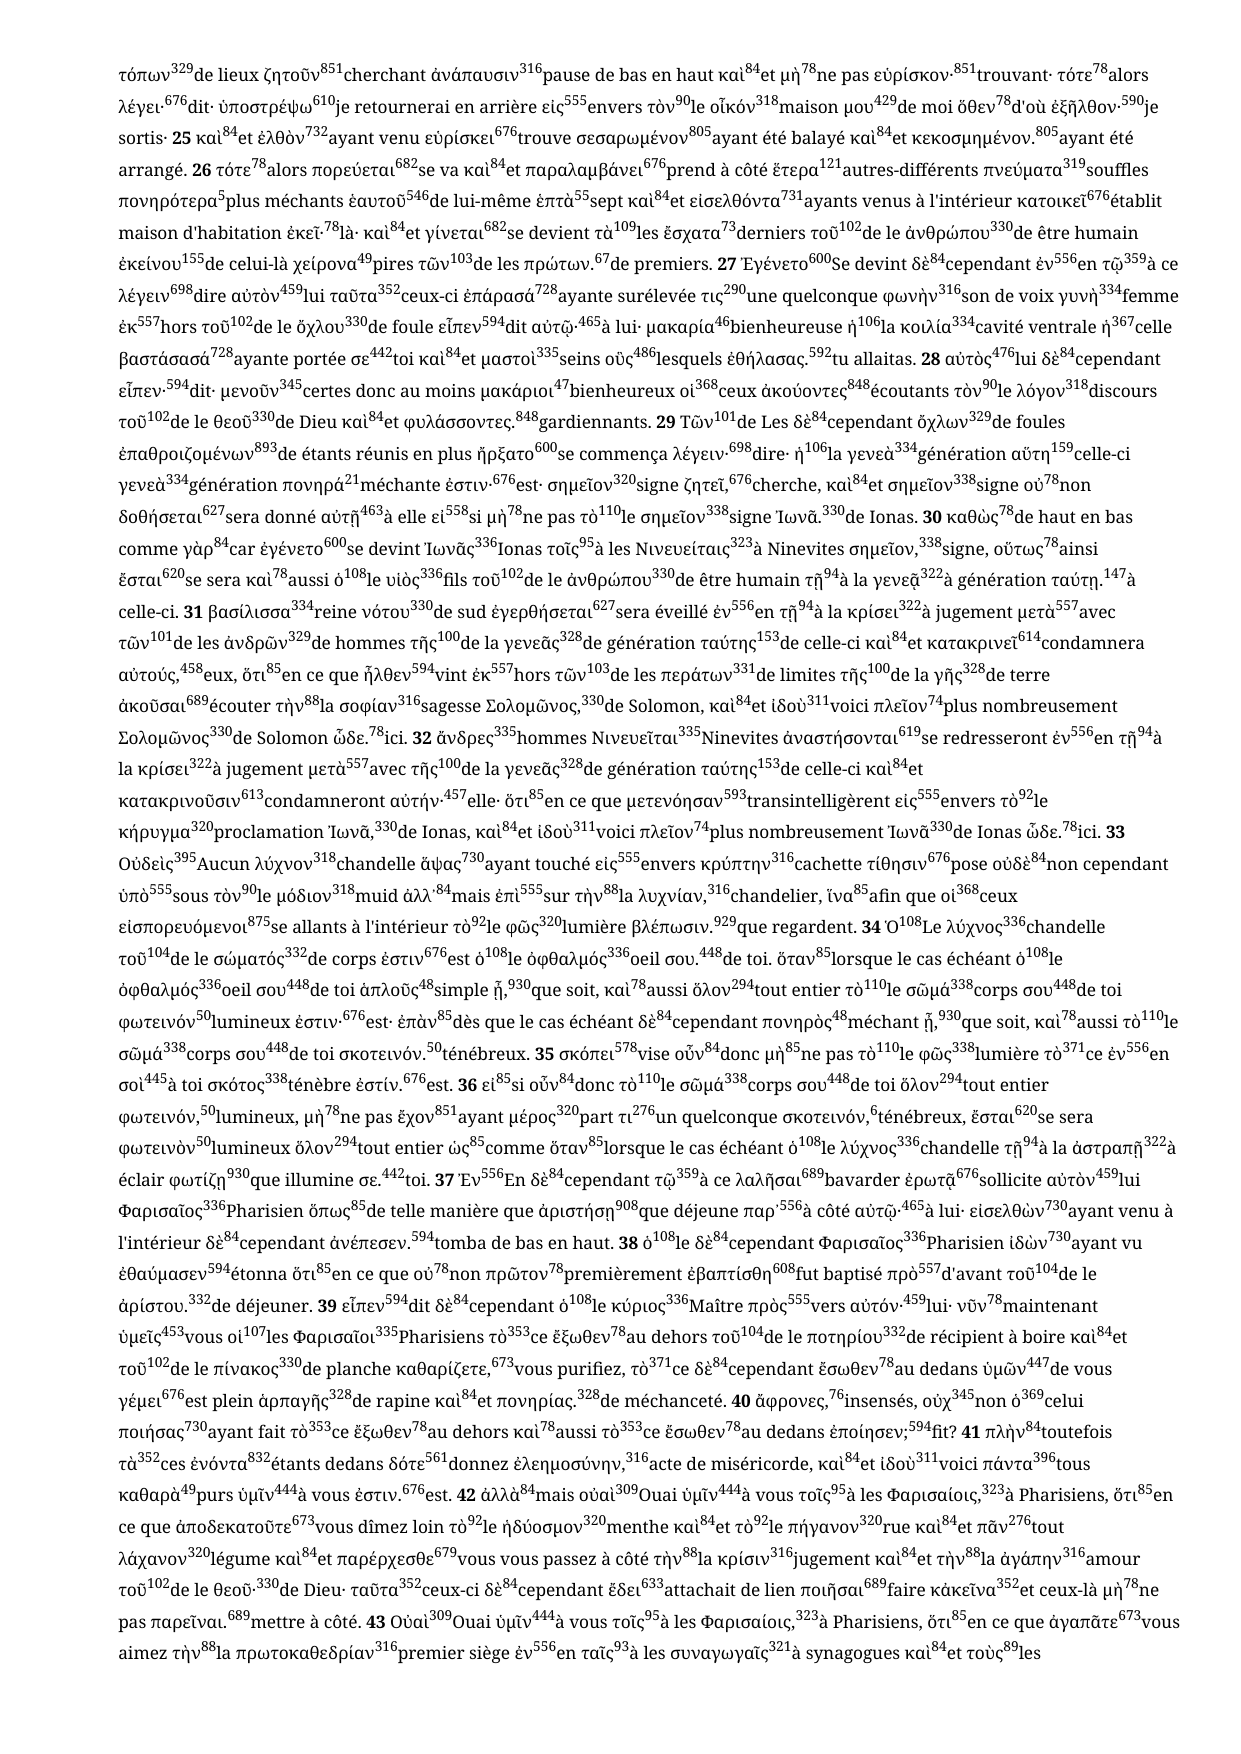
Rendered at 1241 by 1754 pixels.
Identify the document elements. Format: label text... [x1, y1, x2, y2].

text 1 Καὶ84Et ἐγένετο600se devint ἐν556en τῷ359à ce εἶναι698être αὐτὸν459lui ἐν556en τόπῳ324à lieu τινὶ280à un quelconque προσευχόμενον,858se priant, ὡς85comme ἐπαύσατο,600se pausa, εἶπέν594dit τις395un quelconque τῶν101de les μαθητῶν329de disciples αὐτοῦ471de lui πρὸς555vers αὐτόν·459lui· κύριε,342Maître, δίδαξον562enseigne ἡμᾶς421nous προσεύχεσθαι,699se prier, καθὼς78de haut en bas comme καὶ78aussi Ἰωάννης336Ioannes ἐδίδαξεν594enseigna τοὺς89les μαθητὰς317disciples αὐτοῦ.471de lui. 2 εἶπεν594dit δὲ84cependant αὐτοῖς·464à eux· ὅταν85lorsque le cas échéant προσεύχησθε933que vous vous priiez λέγετε·577dites· Πάτερ,342Père, ἁγιασθήτω573soit sanctifié τὸ110le ὄνομά338nom σου·448de toi· ἐλθέτω564vienne ἡ106la βασιλεία334royauté σου·448de toi· 3 τὸν90le ἄρτον318pain ἡμῶν428de nous τὸν90le ἐπιούσιον4supersubstantiel δίδου578donne ἡμῖν424à nous τὸ353ce καθ᾽555selon ἡμέραν·316journée· 4 καὶ84et ἄφες562abandonne ἡμῖν424à nous τὰς87les ἁμαρτίας315péchés ἡμῶν,428de nous, καὶ78aussi γὰρ84car αὐτοὶ519nous-mêmes ἀφίομεν671nous abandonnons παντὶ383à tout ὀφείλοντι837à devant ἡμῖν·424à nous· καὶ84et μὴ78ne pas εἰσενέγκῃς906que tu importes ἡμᾶς421nous εἰς555envers πειρασμόν.318tentation. 5 Καὶ84Et εἶπεν594dit πρὸς555vers αὐτούς·458eux· τίς415quel ἐξ557hors ὑμῶν447de vous ἕξει614aura φίλον54ami καὶ84et πορεύσεται620se ira πρὸς555vers αὐτὸν459lui μεσονυκτίου332de minuit καὶ84et εἴπῃ908que dise αὐτῷ·465à lui· φίλε,77ami, χρῆσόν562prête μοι425à moi τρεῖς183trois ἄρτους,317pains, 6 ἐπειδὴ85parce que donc φίλος72ami μου429de moi παρεγένετο600se devint à côté ἐξ557hors ὁδοῦ328de chemin πρός555vers με422moi καὶ84et οὐκ78non ἔχω672j'ai ὃ489lequel παραθήσω610je poserai à côté αὐτῷ·465à lui· 7 κἀκεῖνος369et celui-là ἔσωθεν78au dedans ἀποκριθεὶς769ayant été répondu εἴπῃ·908que dise· μή78ne pas μοι425à moi κόπους317frappements πάρεχε·578fournis· ἤδη78déjà ἡ106la θύρα334porte κέκλεισται662a été fermé à clef καὶ84et τὰ109les παιδία337jeunes enfants μου429de moi μετ᾽557avec ἐμοῦ429de moi εἰς555envers τὴν88la κοίτην316couche εἰσίν·675sont· οὐ78non δύναμαι678je me puis ἀναστὰς730ayant redressé δοῦναί689donner σοι.445à toi. 8 λέγω672je dis ὑμῖν,444à vous, εἰ85si καὶ78aussi οὐ78non δώσει614donnera αὐτῷ465à lui ἀναστὰς730ayant redressé διὰ555par le fait de τὸ353ce εἶναι698être φίλον33ami αὐτοῦ,471de lui, διά555par le fait de γε345du moins τὴν88la ἀναίδειαν316impudence αὐτοῦ471de lui ἐγερθεὶς769ayant été éveillé δώσει614donnera αὐτῷ465à lui ὅσων500de autant lesquels χρῄζει.676a besoin. 9 Κἀγὼ436Et moi ὑμῖν444à vous λέγω,672je dis, αἰτεῖτε577demandez καὶ84et δοθήσεται627sera donné ὑμῖν,444à vous, ζητεῖτε577cherchez καὶ84et εὑρήσετε,611vous trouverez, κρούετε577toquez καὶ84et ἀνοιγήσεται627sera ouvert ὑμῖν·444à vous· 10 πᾶς292tout γὰρ84car ὁ369celui αἰτῶν849demandant λαμβάνει676prend καὶ84et ὁ369celui ζητῶν849cherchant εὑρίσκει676trouve καὶ84et τῷ357à celui κρούοντι837à toquant ἀνοιγήσεται.627sera ouvert. 11 τίνα402quel δὲ84cependant ἐξ557hors ὑμῶν447de vous τὸν90le πατέρα318père αἰτήσει614demandera ὁ108le υἱὸς336fils ἰχθύν,318poisson, καὶ84et ἀντὶ557en échange ἰχθύος330de poisson ὄφιν318serpent αὐτῷ465à lui ἐπιδώσει;614donnera de surcroît? 12 ἢ84ou καὶ78aussi αἰτήσει614demandera ᾠόν,320oeuf, ἐπιδώσει614donnera de surcroît αὐτῷ465à lui σκορπίον;318scorpion? 13 εἰ85si οὖν84donc ὑμεῖς453vous πονηροὶ47méchants ὑπάρχοντες848subsistants οἴδατε647vous avez su δόματα319dons ἀγαθὰ5bons διδόναι698donner τοῖς97à les τέκνοις325à enfants ὑμῶν,447de vous, πόσῳ407à combien grand? μᾶλλον78davantage ὁ108le πατὴρ336père ὁ505celui ἐξ557hors οὐρανοῦ330de ciel δώσει614donnera πνεῦμα320souffle ἅγιον6saint τοῖς356à ceux αἰτοῦσιν836à demandants αὐτόν.459lui. 14 Καὶ84Et ἦν633était ἐκβάλλων849éjectant δαιμόνιον320démon κωφόν·56sourd muet· ἐγένετο600se devint δὲ84cependant τοῦ104de le δαιμονίου332de démon ἐξελθόντος726de ayant sorti ἐλάλησεν594bavarda ὁ108le κωφὸς72sourd muet καὶ84et ἐθαύμασαν593étonnèrent οἱ107les ὄχλοι.335foules. 15 τινὲς394des quelconques δὲ84cependant ἐξ557hors αὐτῶν470de eux εἶπον·593dirent· ἐν556en Βεελζεβοὺλ324à Beelzeboul τῷ96à le ἄρχοντι324à chef τῶν103de les δαιμονίων331de démons ἐκβάλλει676éjecte τὰ91les δαιμόνια·319démons· 16 ἕτεροι394autres-différents δὲ84cependant πειράζοντες848mettants en tentation σημεῖον320signe ἐξ557hors οὐρανοῦ330de ciel ἐζήτουν632cherchaient παρ᾽557à côté αὐτοῦ.471de lui. 17 αὐτὸς476lui δὲ84cependant εἰδὼς792ayant su αὐτῶν470de eux τὰ91les διανοήματα319pensées traversantes εἶπεν594dit αὐτοῖς·464à eux· πᾶσα290toute βασιλεία334royauté ἐφ᾽555sur ἑαυτὴν533elle-même διαμερισθεῖσα767ayante étée partagée en séparant ἐρημοῦται688est désertifié καὶ84et οἶκος336maison ἐπὶ555sur οἶκον318maison πίπτει.676tombe. 18 εἰ85si δὲ84cependant καὶ78aussi ὁ108le σατανᾶς336Satan ἐφ᾽555sur ἑαυτὸν535lui-même διεμερίσθη,608fut partagé en séparant, πῶς78comment? σταθήσεται627sera dressé ἡ106la βασιλεία334royauté αὐτοῦ;471de lui? ὅτι85en ce que λέγετε673vous dites ἐν556en Βεελζεβοὺλ324à Beelzeboul ἐκβάλλειν698éjecter με422moi τὰ91les δαιμόνια.319démons. 19 εἰ85si δὲ84cependant ἐγὼ436moi ἐν556en Βεελζεβοὺλ324à Beelzeboul ἐκβάλλω672j'éjecte τὰ91les δαιμόνια,319démons, οἱ107les υἱοὶ335fils ὑμῶν447de vous ἐν556en τίνι406à quel ἐκβάλλουσιν;675éjectent? διὰ555par le fait de τοῦτο353celui-ci αὐτοὶ475eux ὑμῶν447de vous κριταὶ335juges ἔσονται.619se seront. 20 εἰ85si δὲ84cependant ἐν556en δακτύλῳ324à doigt θεοῦ330de Dieu ἐγὼ436moi ἐκβάλλω672j'éjecte τὰ91les δαιμόνια,319démons, ἄρα78par conséquent ἔφθασεν594devança ἐφ᾽555sur ὑμᾶς441vous ἡ106la βασιλεία334royauté τοῦ102de le θεοῦ.330de Dieu. 21 ὅταν85lorsque le cas échéant ὁ108le ἰσχυρὸς72tenace καθωπλισμένος822ayant été armé complètement φυλάσσῃ930que gardienne τὴν88la ἑαυτοῦ544de lui-même αὐλήν,316cour, ἐν556en εἰρήνῃ322à paix ἐστὶν676est τὰ370ces ὑπάρχοντα850subsistants αὐτοῦ·471de lui· 22 ἐπὰν85dès que le cas échéant δὲ84cependant ἰσχυρότερος72plus fort αὐτοῦ471de lui ἐπελθὼν730ayant venu sur νικήσῃ908que vainque αὐτόν,459lui, τὴν88la πανοπλίαν316panoplie αὐτοῦ471de lui αἴρει676lève ἐφ᾽556sur ᾗ491à laquelle ἐπεποίθει667avait persuadé καὶ84et τὰ91les σκῦλα319écorchures αὐτοῦ471de lui διαδίδωσιν.676distribue. 23 Ὁ369Celui μὴ78ne pas ὢν849étant μετ᾽557avec ἐμοῦ429de moi κατ᾽557contre ἐμοῦ429de moi ἐστιν,676est, καὶ84et ὁ369celui μὴ78ne pas συνάγων849menant ensemble μετ᾽557avec ἐμοῦ429de moi σκορπίζει.676disperse. 24 Ὅταν85Lorsque le cas échéant δὲ84cependant τὸ110le ἀκάθαρτον25impur πνεῦμα338souffle ἐξέλθῃ908que sorte ἀπὸ557au loin τοῦ102de le ἀνθρώπου,330de être humain, διέρχεται682se passe à travers δι᾽557par ἀνύδρων16de sans eaux τόπων329de lieux ζητοῦν851cherchant ἀνάπαυσιν316pause de bas en haut καὶ84et μὴ78ne pas εὑρίσκον·851trouvant· τότε78alors λέγει·676dit· ὑποστρέψω610je retournerai en arrière εἰς555envers τὸν90le οἶκόν318maison μου429de moi ὅθεν78d'où ἐξῆλθον·590je sortis· 25 καὶ84et ἐλθὸν732ayant venu εὑρίσκει676trouve σεσαρωμένον805ayant été balayé καὶ84et κεκοσμημένον.805ayant été arrangé. 26 τότε78alors πορεύεται682se va καὶ84et παραλαμβάνει676prend à côté ἕτερα121autres-différents πνεύματα319souffles πονηρότερα5plus méchants ἑαυτοῦ546de lui-même ἑπτὰ55sept καὶ84et εἰσελθόντα731ayants venus à l'intérieur κατοικεῖ676établit maison d'habitation ἐκεῖ·78là· καὶ84et γίνεται682se devient τὰ109les ἔσχατα73derniers τοῦ102de le ἀνθρώπου330de être humain ἐκείνου155de celui-là χείρονα49pires τῶν103de les πρώτων.67de premiers. 27 Ἐγένετο600Se devint δὲ84cependant ἐν556en τῷ359à ce λέγειν698dire αὐτὸν459lui ταῦτα352ceux-ci ἐπάρασά728ayante surélevée τις290une quelconque φωνὴν316son de voix γυνὴ334femme ἐκ557hors τοῦ102de le ὄχλου330de foule εἶπεν594dit αὐτῷ·465à lui· μακαρία46bienheureuse ἡ106la κοιλία334cavité ventrale ἡ367celle βαστάσασά728ayante portée σε442toi καὶ84et μαστοὶ335seins οὓς486lesquels ἐθήλασας.592tu allaitas. 28 αὐτὸς476lui δὲ84cependant εἶπεν·594dit· μενοῦν345certes donc au moins μακάριοι47bienheureux οἱ368ceux ἀκούοντες848écoutants τὸν90le λόγον318discours τοῦ102de le θεοῦ330de Dieu καὶ84et φυλάσσοντες.848gardiennants. 29 Τῶν101de Les δὲ84cependant ὄχλων329de foules ἐπαθροιζομένων893de étants réunis en plus ἤρξατο600se commença λέγειν·698dire· ἡ106la γενεὰ334génération αὕτη159celle-ci γενεὰ334génération πονηρά21méchante ἐστιν·676est· σημεῖον320signe ζητεῖ,676cherche, καὶ84et σημεῖον338signe οὐ78non δοθήσεται627sera donné αὐτῇ463à elle εἰ558si μὴ78ne pas τὸ110le σημεῖον338signe Ἰωνᾶ.330de Ionas. 30 καθὼς78de haut en bas comme γὰρ84car ἐγένετο600se devint Ἰωνᾶς336Ionas τοῖς95à les Νινευείταις323à Ninevites σημεῖον,338signe, οὕτως78ainsi ἔσται620se sera καὶ78aussi ὁ108le υἱὸς336fils τοῦ102de le ἀνθρώπου330de être humain τῇ94à la γενεᾷ322à génération ταύτῃ.147à celle-ci. 31 βασίλισσα334reine νότου330de sud ἐγερθήσεται627sera éveillé ἐν556en τῇ94à la κρίσει322à jugement μετὰ557avec τῶν101de les ἀνδρῶν329de hommes τῆς100de la γενεᾶς328de génération ταύτης153de celle-ci καὶ84et κατακρινεῖ614condamnera αὐτούς,458eux, ὅτι85en ce que ἦλθεν594vint ἐκ557hors τῶν103de les περάτων331de limites τῆς100de la γῆς328de terre ἀκοῦσαι689écouter τὴν88la σοφίαν316sagesse Σολομῶνος,330de Solomon, καὶ84et ἰδοὺ311voici πλεῖον74plus nombreusement Σολομῶνος330de Solomon ὧδε.78ici. 32 ἄνδρες335hommes Νινευεῖται335Ninevites ἀναστήσονται619se redresseront ἐν556en τῇ94à la κρίσει322à jugement μετὰ557avec τῆς100de la γενεᾶς328de génération ταύτης153de celle-ci καὶ84et κατακρινοῦσιν613condamneront αὐτήν·457elle· ὅτι85en ce que μετενόησαν593transintelligèrent εἰς555envers τὸ92le κήρυγμα320proclamation Ἰωνᾶ,330de Ionas, καὶ84et ἰδοὺ311voici πλεῖον74plus nombreusement Ἰωνᾶ330de Ionas ὧδε.78ici. 33 Οὐδεὶς395Aucun λύχνον318chandelle ἅψας730ayant touché εἰς555envers κρύπτην316cachette τίθησιν676pose οὐδὲ84non cependant ὑπὸ555sous τὸν90le μόδιον318muid ἀλλ᾽84mais ἐπὶ555sur τὴν88la λυχνίαν,316chandelier, ἵνα85afin que οἱ368ceux εἰσπορευόμενοι875se allants à l'intérieur τὸ92le φῶς320lumière βλέπωσιν.929que regardent. 34 Ὁ108Le λύχνος336chandelle τοῦ104de le σώματός332de corps ἐστιν676est ὁ108le ὀφθαλμός336oeil σου.448de toi. ὅταν85lorsque le cas échéant ὁ108le ὀφθαλμός336oeil σου448de toi ἁπλοῦς48simple ᾖ,930que soit, καὶ78aussi ὅλον294tout entier τὸ110le σῶμά338corps σου448de toi φωτεινόν50lumineux ἐστιν·676est· ἐπὰν85dès que le cas échéant δὲ84cependant πονηρὸς48méchant ᾖ,930que soit, καὶ78aussi τὸ110le σῶμά338corps σου448de toi σκοτεινόν.50ténébreux. 35 σκόπει578vise οὖν84donc μὴ85ne pas τὸ110le φῶς338lumière τὸ371ce ἐν556en σοὶ445à toi σκότος338ténèbre ἐστίν.676est. 36 εἰ85si οὖν84donc τὸ110le σῶμά338corps σου448de toi ὅλον294tout entier φωτεινόν,50lumineux, μὴ78ne pas ἔχον851ayant μέρος320part τι276un quelconque σκοτεινόν,6ténébreux, ἔσται620se sera φωτεινὸν50lumineux ὅλον294tout entier ὡς85comme ὅταν85lorsque le cas échéant ὁ108le λύχνος336chandelle τῇ94à la ἀστραπῇ322à éclair φωτίζῃ930que illumine σε.442toi. 37 Ἐν556En δὲ84cependant τῷ359à ce λαλῆσαι689bavarder ἐρωτᾷ676sollicite αὐτὸν459lui Φαρισαῖος336Pharisien ὅπως85de telle manière que ἀριστήσῃ908que déjeune παρ᾽556à côté αὐτῷ·465à lui· εἰσελθὼν730ayant venu à l'intérieur δὲ84cependant ἀνέπεσεν.594tomba de bas en haut. 38 ὁ108le δὲ84cependant Φαρισαῖος336Pharisien ἰδὼν730ayant vu ἐθαύμασεν594étonna ὅτι85en ce que οὐ78non πρῶτον78premièrement ἐβαπτίσθη608fut baptisé πρὸ557d'avant τοῦ104de le ἀρίστου.332de déjeuner. 39 εἶπεν594dit δὲ84cependant ὁ108le κύριος336Maître πρὸς555vers αὐτόν·459lui· νῦν78maintenant ὑμεῖς453vous οἱ107les Φαρισαῖοι335Pharisiens τὸ353ce ἔξωθεν78au dehors τοῦ104de le ποτηρίου332de récipient à boire καὶ84et τοῦ102de le πίνακος330de planche καθαρίζετε,673vous purifiez, τὸ371ce δὲ84cependant ἔσωθεν78au dedans ὑμῶν447de vous γέμει676est plein ἁρπαγῆς328de rapine καὶ84et πονηρίας.328de méchanceté. 40 ἄφρονες,76insensés, οὐχ345non ὁ369celui ποιήσας730ayant fait τὸ353ce ἔξωθεν78au dehors καὶ78aussi τὸ353ce ἔσωθεν78au dedans ἐποίησεν;594fit? 41 πλὴν84toutefois τὰ352ces ἐνόντα832étants dedans δότε561donnez ἐλεημοσύνην,316acte de miséricorde, καὶ84et ἰδοὺ311voici πάντα396tous καθαρὰ49purs ὑμῖν444à vous ἐστιν.676est. 42 ἀλλὰ84mais οὐαὶ309Ouai ὑμῖν444à vous τοῖς95à les Φαρισαίοις,323à Pharisiens, ὅτι85en ce que ἀποδεκατοῦτε673vous dîmez loin τὸ92le ἡδύοσμον320menthe καὶ84et τὸ92le πήγανον320rue καὶ84et πᾶν276tout λάχανον320légume καὶ84et παρέρχεσθε679vous vous passez à côté τὴν88la κρίσιν316jugement καὶ84et τὴν88la ἀγάπην316amour τοῦ102de le θεοῦ·330de Dieu· ταῦτα352ceux-ci δὲ84cependant ἔδει633attachait de lien ποιῆσαι689faire κἀκεῖνα352et ceux-là μὴ78ne pas παρεῖναι.689mettre à côté. 43 Οὐαὶ309Ouai ὑμῖν444à vous τοῖς95à les Φαρισαίοις,323à Pharisiens, ὅτι85en ce que ἀγαπᾶτε673vous aimez τὴν88la πρωτοκαθεδρίαν316premier siège ἐν556en ταῖς93à les συναγωγαῖς321à synagogues καὶ84et τοὺς89les ἀσπασμοὺς317salutations ἐν556en ταῖς93à les ἀγοραῖς.321à agoras. 44 Οὐαὶ309Ouai ὑμῖν,444à vous, ὅτι85en ce que ἐστὲ673vous êtes ὡς85comme τὰ109les μνημεῖα337mémoriaux τὰ109les ἄδηλα,24inévidents, καὶ84et οἱ107les ἄνθρωποι335êtres humains οἱ368ceux περιπατοῦντες848piétinants autour ἐπάνω78sur le haut οὐκ78non οἴδασιν.649ont su. 45 Ἀποκριθεὶς769Ayant été répondu δέ84cependant τις395un quelconque τῶν101de les νομικῶν65de légistes λέγει676dit αὐτῷ·465à lui· διδάσκαλε,342enseignant, ταῦτα352ceux-ci λέγων849disant καὶ78aussi ἡμᾶς421nous ὑβρίζεις.674tu brutalises. 46 ὁ476celui δὲ84cependant εἶπεν·594dit· καὶ78aussi ὑμῖν444à vous τοῖς95à les νομικοῖς59à légistes οὐαί,309Ouai, ὅτι85en ce que φορτίζετε673vous chargez τοὺς89les ἀνθρώπους317êtres humains φορτία319charges δυσβάστακτα,5difficiles à porter, καὶ84et αὐτοὶ530vous-mêmes ἑνὶ60à un τῶν101de les δακτύλων329de doigts ὑμῶν447de vous οὐ78non προσψαύετε673vous tâtez vers τοῖς97à les φορτίοις.325à charges. 47 Οὐαὶ309Ouai ὑμῖν,444à vous, ὅτι85en ce que οἰκοδομεῖτε673vous édifiez en maison τὰ91les μνημεῖα319mémoriaux τῶν101de les προφητῶν,329de prophètes, οἱ107les δὲ84cependant πατέρες335pères ὑμῶν447de vous ἀπέκτειναν593tuèrent catégoriquement αὐτούς.458eux. 48 ἄρα78par conséquent μαρτυρεῖτε673vous témoignez καὶ84et συνευδοκεῖτε673vous estimez en bien avec τοῖς97à les ἔργοις325à travaux τῶν101de les πατέρων329de pères ὑμῶν,447de vous, ὅτι85en ce que αὐτοὶ475eux μὲν84certes ἀπέκτειναν593tuèrent catégoriquement αὐτούς,458eux, ὑμεῖς453vous δὲ84cependant οἰκοδομεῖτε.673vous édifiez en maison. 49 διὰ555par le fait de τοῦτο353celui-ci καὶ78aussi ἡ106la σοφία334sagesse τοῦ102de le θεοῦ330de Dieu εἶπεν·594dit· ἀποστελῶ610j'enverrai εἰς555envers αὐτοὺς458eux προφήτας317prophètes καὶ84et ἀποστόλους,317envoyés, καὶ84et ἐξ557hors αὐτῶν470de eux ἀποκτενοῦσιν613tueront catégoriquement καὶ84et διώξουσιν,613poursuivront, 50 ἵνα85afin que ἐκζητηθῇ920que soit recherché τὸ110le αἷμα338sang πάντων285de tous τῶν101de les προφητῶν329de prophètes τὸ371ce ἐκκεχυμένον824ayant été déversé ἀπὸ557au loin καταβολῆς328de fondation κόσμου330de monde ἀπὸ557au loin τῆς100de la γενεᾶς328de génération ταύτης,153de celle-ci, 51 ἀπὸ557au loin αἵματος332de sang Ἅβελ330de Abel ἕως560jusqu'à ce que αἵματος332de sang Ζαχαρίου330de Zacharia τοῦ363de celui ἀπολομένου743de se ayant perdu au loin μεταξὺ560entre τοῦ104de le θυσιαστηρίου332de autel des sacrifices καὶ84et τοῦ102de le οἴκου·330de maison· ναὶ309oui λέγω672je dis ὑμῖν,444à vous, ἐκζητηθήσεται627sera recherché ἀπὸ557au loin τῆς100de la γενεᾶς328de génération ταύτης.153de celle-ci. 52 Οὐαὶ309Ouai ὑμῖν444à vous τοῖς95à les νομικοῖς,59à légistes, ὅτι85en ce que ἤρατε591vous levâtes τὴν88la κλεῖδα316clef τῆς100de la γνώσεως·328de connaissance· αὐτοὶ530vous-mêmes οὐκ78non εἰσήλθατε591vous vîntes à l'intérieur καὶ84et τοὺς350ceux εἰσερχομένους857se venants à l'intérieur ἐκωλύσατε.591vous empêchâtes. 53 Κἀκεῖθεν78Et de là ἐξελθόντος725de ayant sorti αὐτοῦ471de lui ἤρξαντο599se commencèrent οἱ107les γραμματεῖς335scribes καὶ84et οἱ107les Φαρισαῖοι335Pharisiens δεινῶς78terriblement ἐνέχειν698tenir au-dedans καὶ84et ἀποστοματίζειν698faire palabrer αὐτὸν459lui περὶ557autour πλειόνων,67de plus nombreusement, 54 ἐνεδρεύοντες848embuscadants αὐτὸν459lui θηρεῦσαί689chasser τι380un quelconque ἐκ557hors τοῦ104de le στόματος332de bouche αὐτοῦ.471de lui. [118, 59, 1181, 1665]
